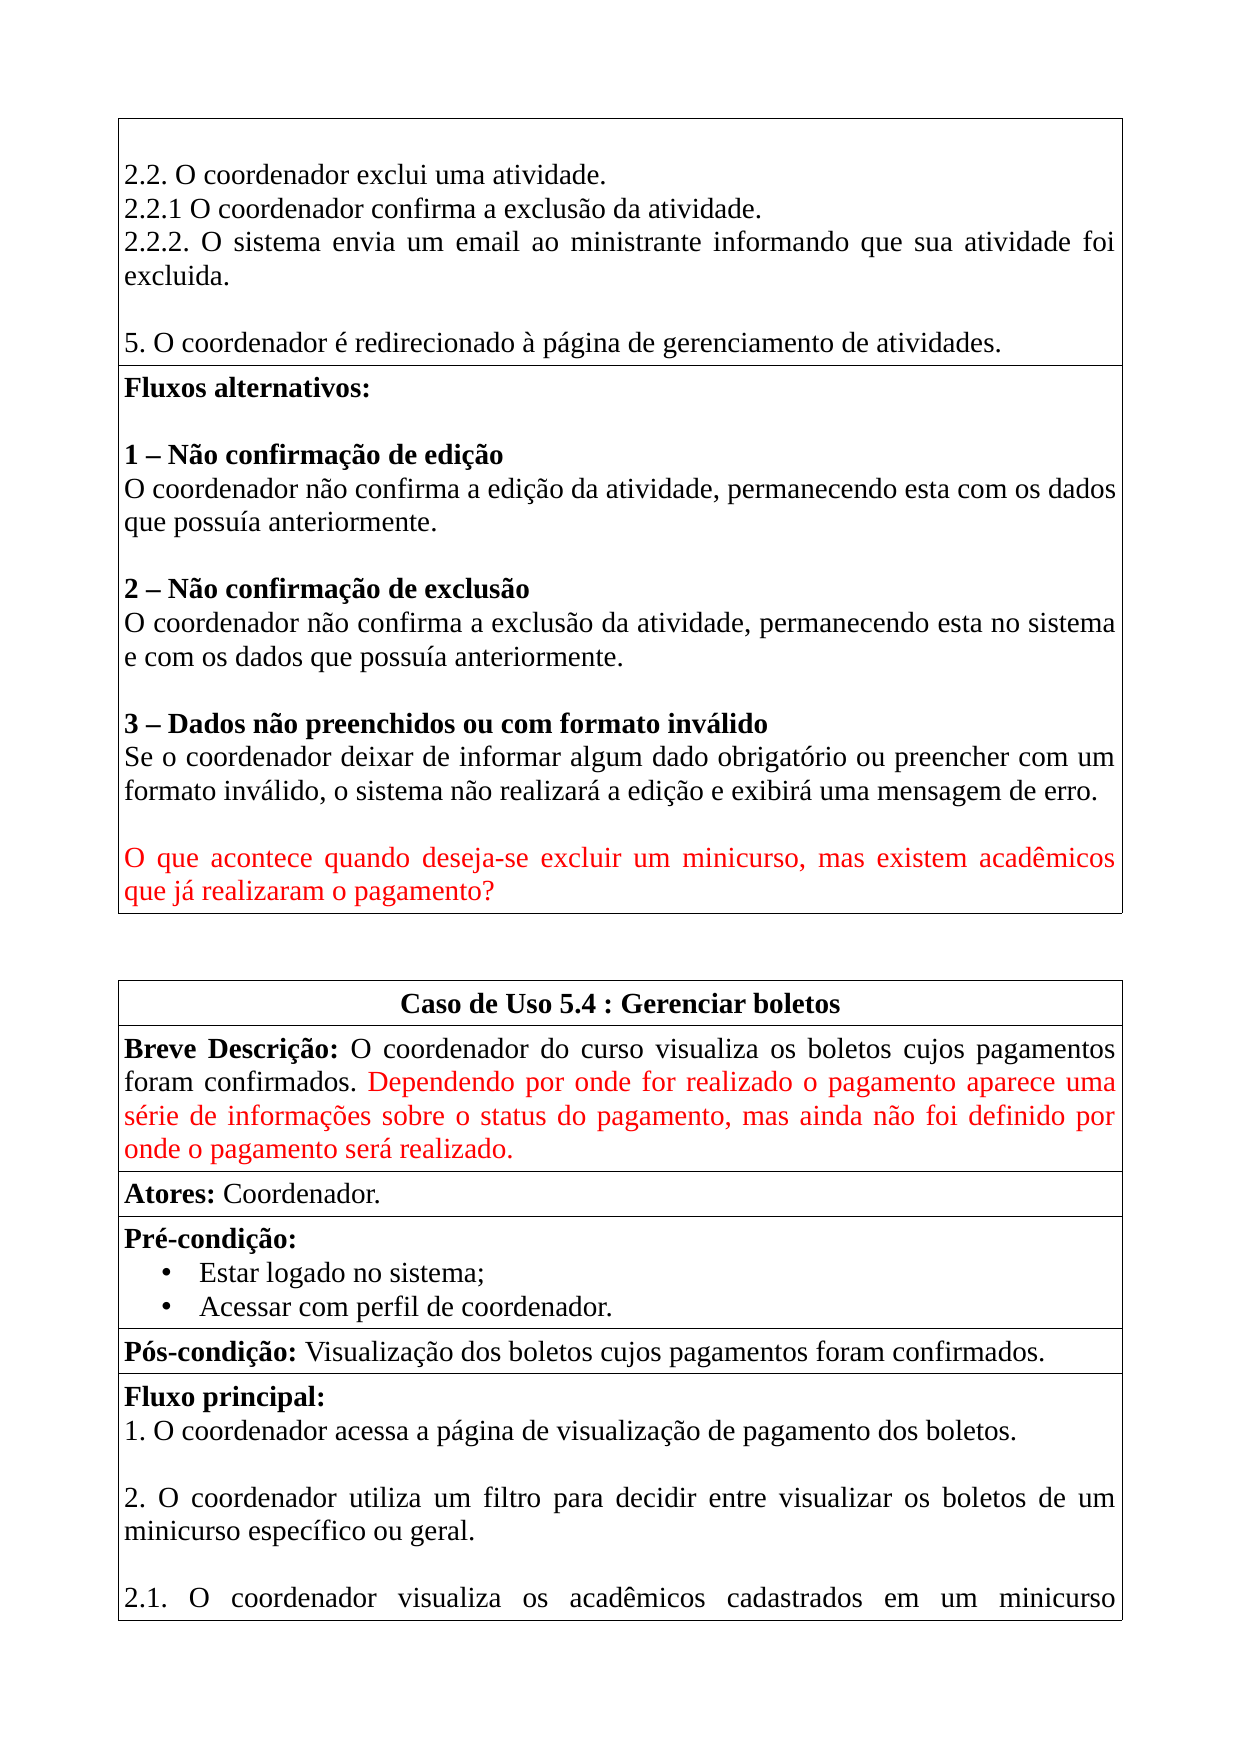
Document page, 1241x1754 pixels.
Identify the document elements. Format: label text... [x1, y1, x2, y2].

table_header Caso de Uso 5.4 : Gerenciar boletos [119, 981, 1122, 1025]
table_cell Atores: Coordenador. [119, 1172, 1122, 1216]
table_cell Pré-condição: Estar logado no sistema; Acessar com perfil de coordenador. [119, 1217, 1122, 1328]
table_cell Pós-condição: Visualização dos boletos cujos pagamentos foram confirmados. [119, 1329, 1122, 1373]
table_cell 2.2. O coordenador exclui uma atividade. 2.2.1 O coordenador confirma a exclusão da atividade. 2.2.2. O sistema envia um email ao ministrante informando que sua atividade foi excluida. 5. O coordenador é redirecionado à página de gerenciamento de atividades. [119, 119, 1122, 364]
table_cell Fluxo principal: 1. O coordenador acessa a página de visualização de pagamento dos boletos. 2. O coordenador utiliza um filtro para decidir entre visualizar os boletos de um minicurso específico ou geral. 2.1. O coordenador visualiza os acadêmicos cadastrados em um minicurso [119, 1374, 1122, 1620]
table_cell Fluxos alternativos: 1 – Não confirmação de edição O coordenador não confirma a edição da atividade, permanecendo esta com os dados que possuía anteriormente. 2 – Não confirmação de exclusão O coordenador não confirma a exclusão da atividade, permanecendo esta no sistema e com os dados que possuía anteriormente. 3 – Dados não preenchidos ou com formato inválido Se o coordenador deixar de informar algum dado obrigatório ou preencher com um formato inválido, o sistema não realizará a edição e exibirá uma mensagem de erro. O que acontece quando deseja-se excluir um minicurso, mas existem acadêmicos que já realizaram o pagamento? [119, 366, 1122, 913]
table_cell Breve Descrição: O coordenador do curso visualiza os boletos cujos pagamentos foram confirmados. Dependendo por onde for realizado o pagamento aparece uma série de informações sobre o status do pagamento, mas ainda não foi definido por onde o pagamento será realizado. [119, 1026, 1122, 1171]
